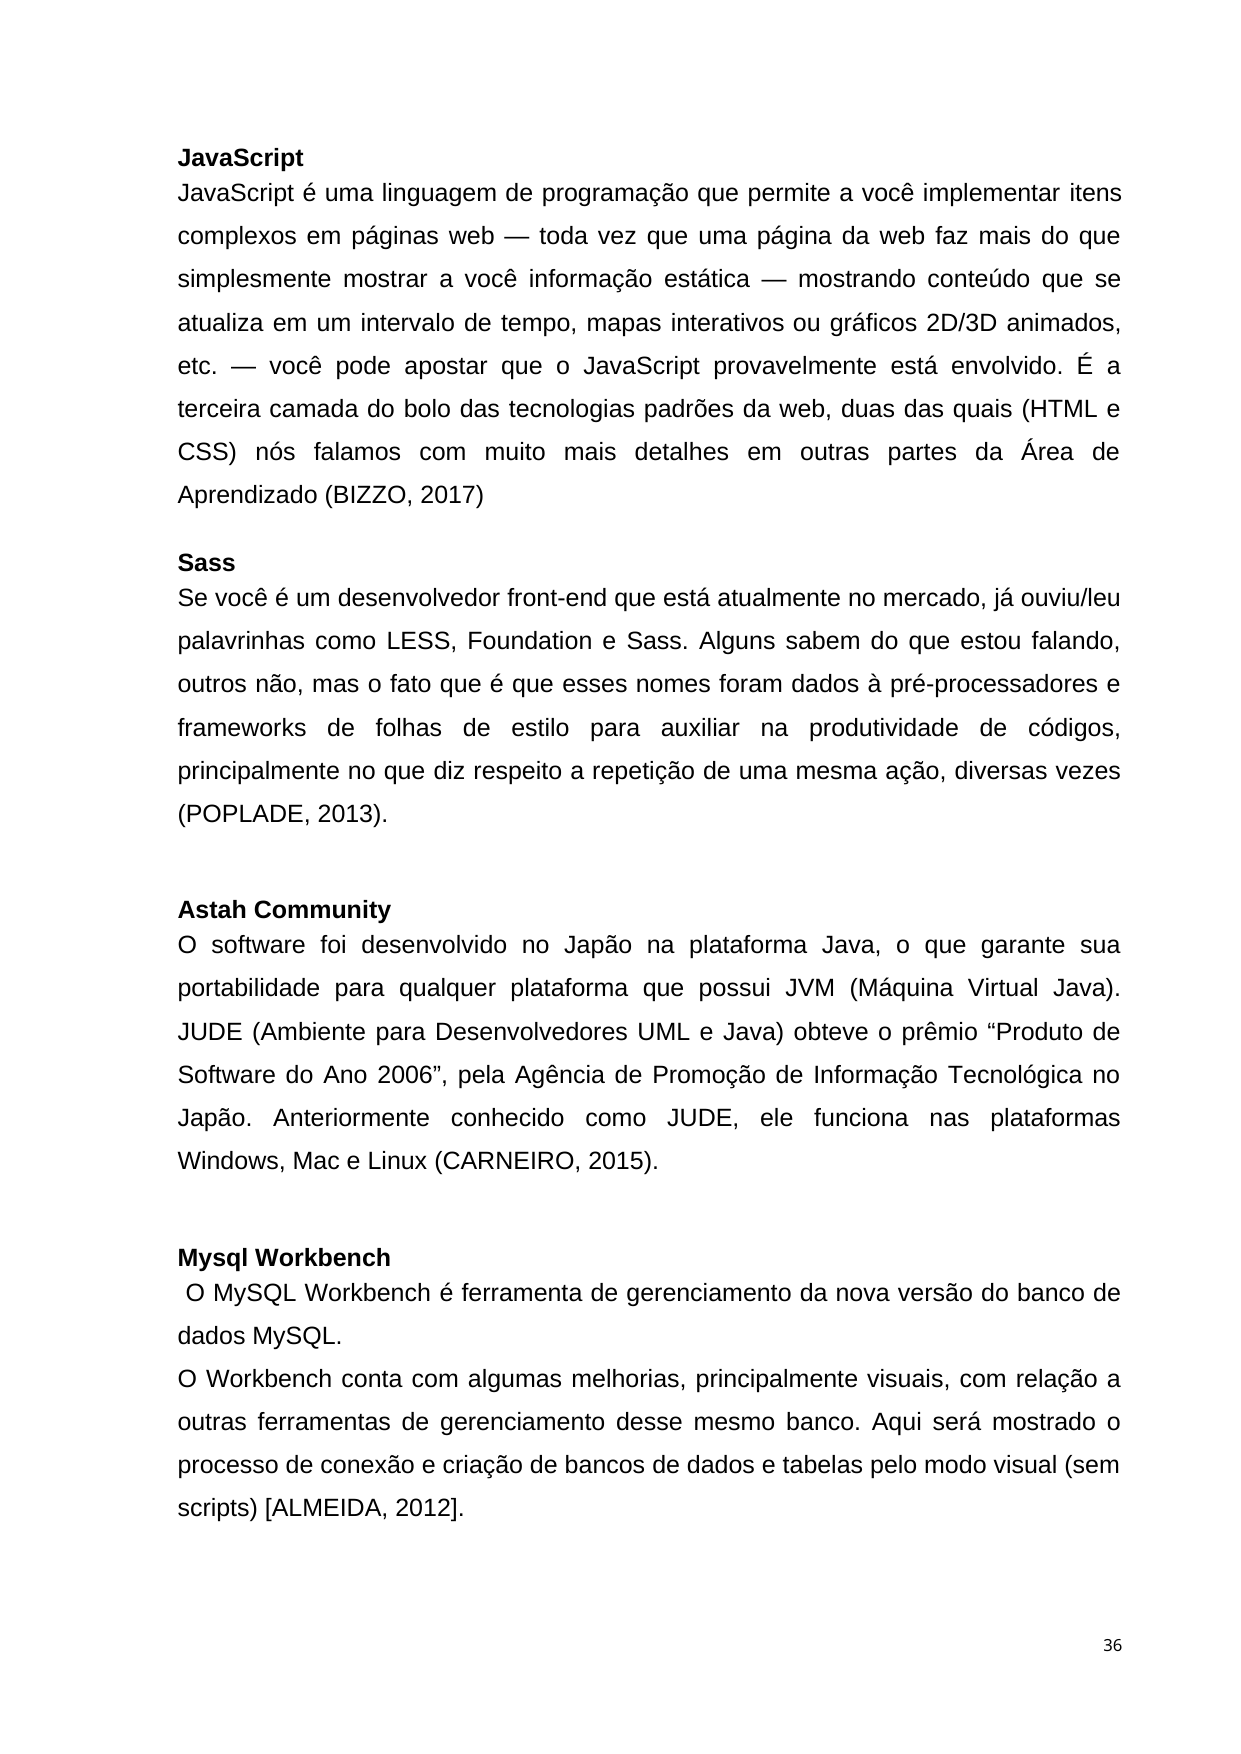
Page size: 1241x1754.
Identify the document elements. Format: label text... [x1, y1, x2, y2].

text O Workbench conta com algumas melhorias, principalmente visuais, com relação a outras ferramentas de gerenciamento desse mesmo banco. Aqui será mostrado o processo de conexão e criação de bancos de dados e tabelas pelo modo visual (sem scripts) [ALMEIDA, 2012]. [177, 1364, 1122, 1522]
subtitle JavaScript [177, 143, 1122, 172]
text O MySQL Workbench é ferramenta de gerenciamento da nova versão do banco de dados MySQL. [177, 1277, 1122, 1349]
subtitle Astah Community [177, 895, 1122, 924]
text Se você é um desenvolvedor front-end que está atualmente no mercado, já ouviu/leu palavrinhas como LESS, Foundation e Sass. Alguns sabem do que estou falando, outros não, mas o fato que é que esses nomes foram dados à pré-processadores e frameworks de folhas de estilo para auxiliar na produtividade de códigos, principalmente no que diz respeito a repetição de uma mesma ação, diversas vezes (POPLADE, 2013). [177, 583, 1122, 827]
text JavaScript é uma linguagem de programação que permite a você implementar itens complexos em páginas web — toda vez que uma página da web faz mais do que simplesmente mostrar a você informação estática — mostrando conteúdo que se atualiza em um intervalo de tempo, mapas interativos ou gráficos 2D/3D animados, etc. — você pode apostar que o JavaScript provavelmente está envolvido. É a terceira camada do bolo das tecnologias padrões da web, duas das quais (HTML e CSS) nós falamos com muito mais detalhes em outras partes da Área de Aprendizado (BIZZO, 2017) [177, 178, 1122, 509]
subtitle Sass [177, 548, 1122, 577]
subtitle Mysql Workbench [177, 1242, 1122, 1271]
text O software foi desenvolvido no Japão na plataforma Java, o que garante sua portabilidade para qualquer plataforma que possui JVM (Máquina Virtual Java). JUDE (Ambiente para Desenvolvedores UML e Java) obteve o prêmio “Produto de Software do Ano 2006”, pela Agência de Promoção de Informação Tecnológica no Japão. Anteriormente conhecido como JUDE, ele funciona nas plataformas Windows, Mac e Linux (CARNEIRO, 2015). [177, 930, 1122, 1175]
